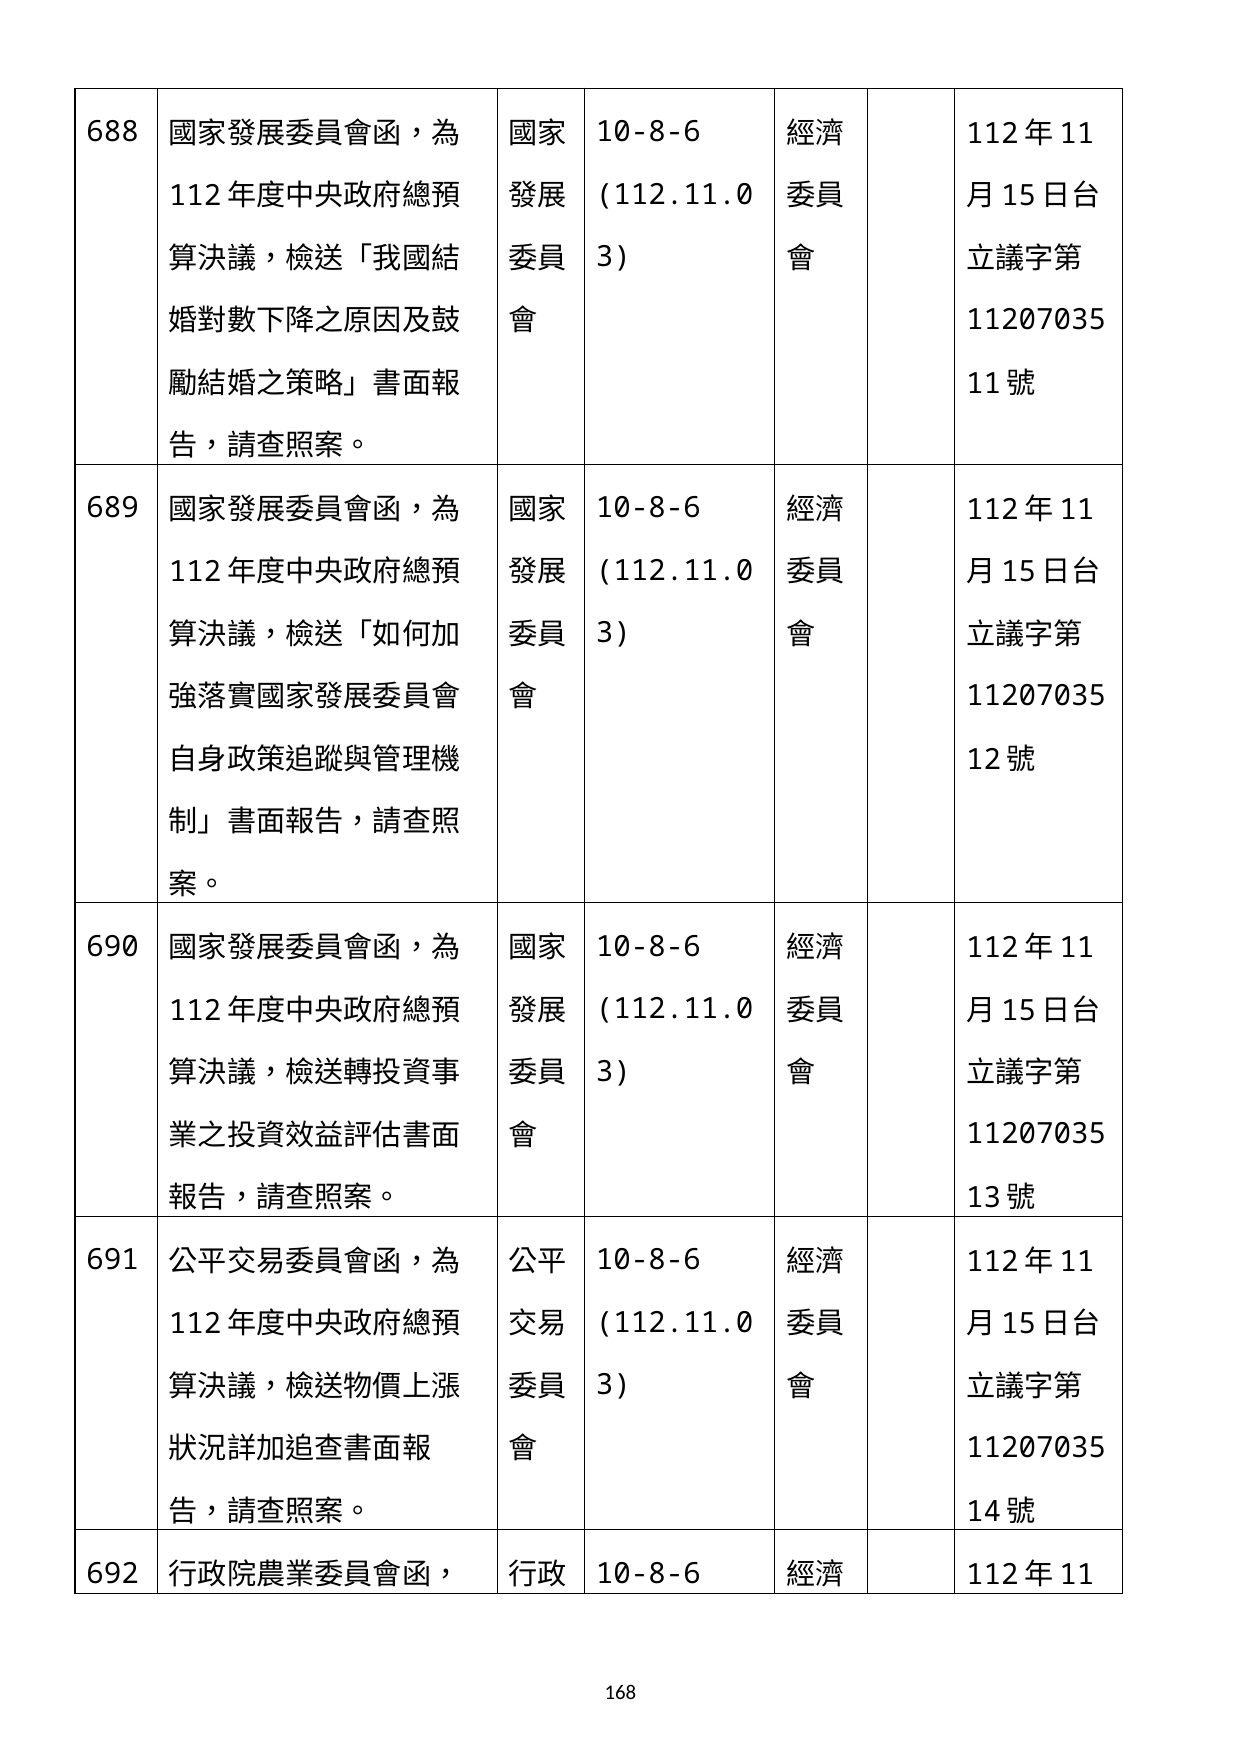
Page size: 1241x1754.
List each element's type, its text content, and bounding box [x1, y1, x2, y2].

table_cell 112年11月15日台立議字第1120703514號 [955, 1217, 1122, 1529]
table_cell 國家發展委員會 [498, 903, 584, 1216]
table_cell 690 [76, 903, 157, 1216]
table_cell 國家發展委員會 [498, 89, 584, 464]
table_cell [868, 903, 954, 1216]
table_cell 10-8-6 (112.11.03) [585, 903, 774, 1216]
table_cell 經濟 [775, 1530, 867, 1593]
table_cell 10-8-6 (112.11.03) [585, 465, 774, 902]
table_cell 國家發展委員會函，為112年度中央政府總預算決議，檢送「如何加強落實國家發展委員會自身政策追蹤與管理機制」書面報告，請查照案。 [158, 465, 497, 902]
table_cell 692 [76, 1530, 157, 1593]
table_cell [868, 1217, 954, 1529]
table_cell 公平交易委員會 [498, 1217, 584, 1529]
table_cell 10-8-6 [585, 1530, 774, 1593]
table_cell 112年11月15日台立議字第1120703512號 [955, 465, 1122, 902]
table_cell 112年11 [955, 1530, 1122, 1593]
table_cell 公平交易委員會函，為112年度中央政府總預算決議，檢送物價上漲狀況詳加追查書面報告，請查照案。 [158, 1217, 497, 1529]
table_cell 691 [76, 1217, 157, 1529]
table_cell 國家發展委員會函，為112年度中央政府總預算決議，檢送轉投資事業之投資效益評估書面報告，請查照案。 [158, 903, 497, 1216]
table_cell 經濟委員會 [775, 89, 867, 464]
table_cell [868, 1530, 954, 1593]
table_cell 10-8-6 (112.11.03) [585, 89, 774, 464]
table_cell [868, 465, 954, 902]
table_cell 經濟委員會 [775, 903, 867, 1216]
table_cell 行政院農業委員會函， [158, 1530, 497, 1593]
table_cell 行政 [498, 1530, 584, 1593]
table_cell 10-8-6 (112.11.03) [585, 1217, 774, 1529]
table_cell 國家發展委員會 [498, 465, 584, 902]
table_cell [868, 89, 954, 464]
table_cell 經濟委員會 [775, 465, 867, 902]
table_cell 688 [76, 89, 157, 464]
table_cell 112年11月15日台立議字第1120703511號 [955, 89, 1122, 464]
table_cell 112年11月15日台立議字第1120703513號 [955, 903, 1122, 1216]
table_cell 經濟委員會 [775, 1217, 867, 1529]
table_cell 國家發展委員會函，為112年度中央政府總預算決議，檢送「我國結婚對數下降之原因及鼓勵結婚之策略」書面報告，請查照案。 [158, 89, 497, 464]
table_cell 689 [76, 465, 157, 902]
